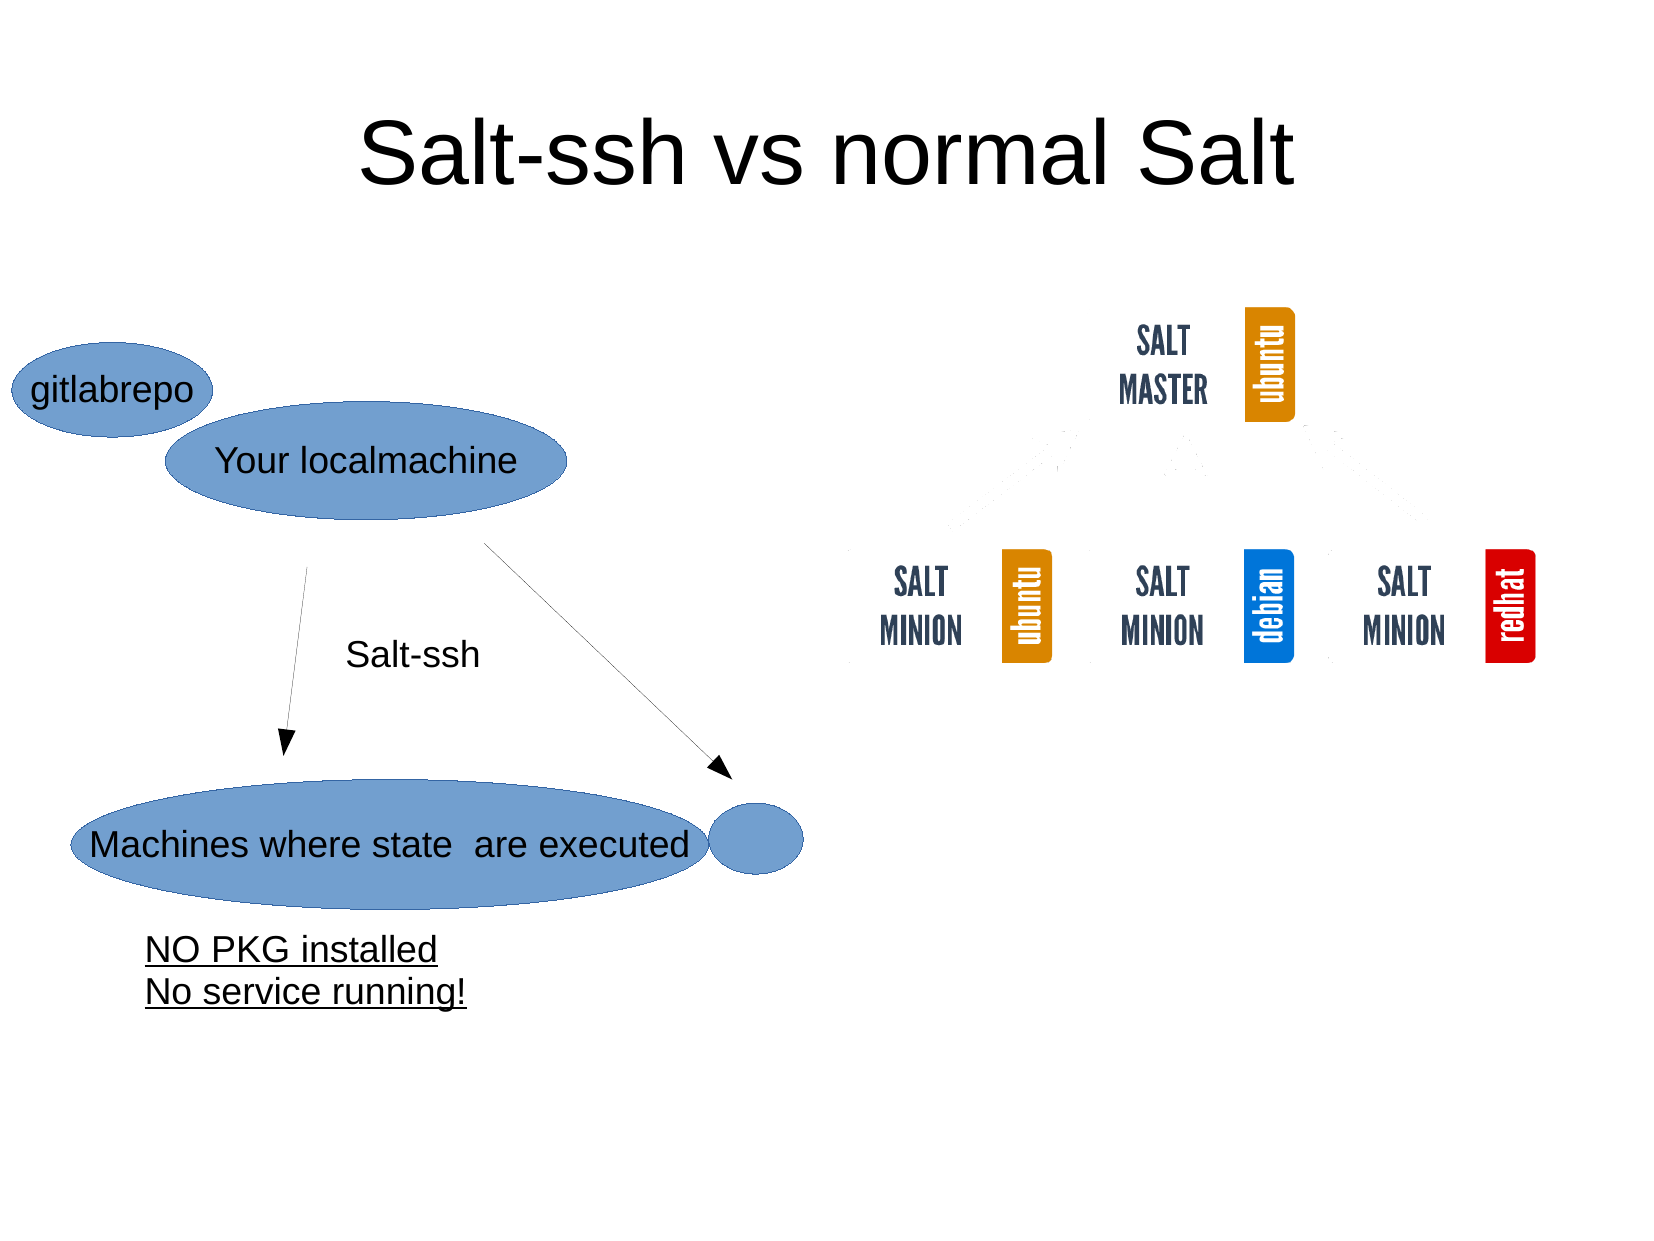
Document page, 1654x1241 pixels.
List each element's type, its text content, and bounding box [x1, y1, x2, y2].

text_box [708, 803, 804, 875]
text_box NO PKG installed No service running! [129, 921, 697, 1063]
title Salt-ssh vs normal Salt [82, 49, 1571, 257]
text_box gitlabrepo [11, 342, 213, 438]
text_box Machines where state are executed [70, 779, 709, 910]
text_box Salt-ssh [330, 625, 508, 697]
picture [844, 307, 1536, 663]
text_box Your localmachine [165, 401, 567, 520]
